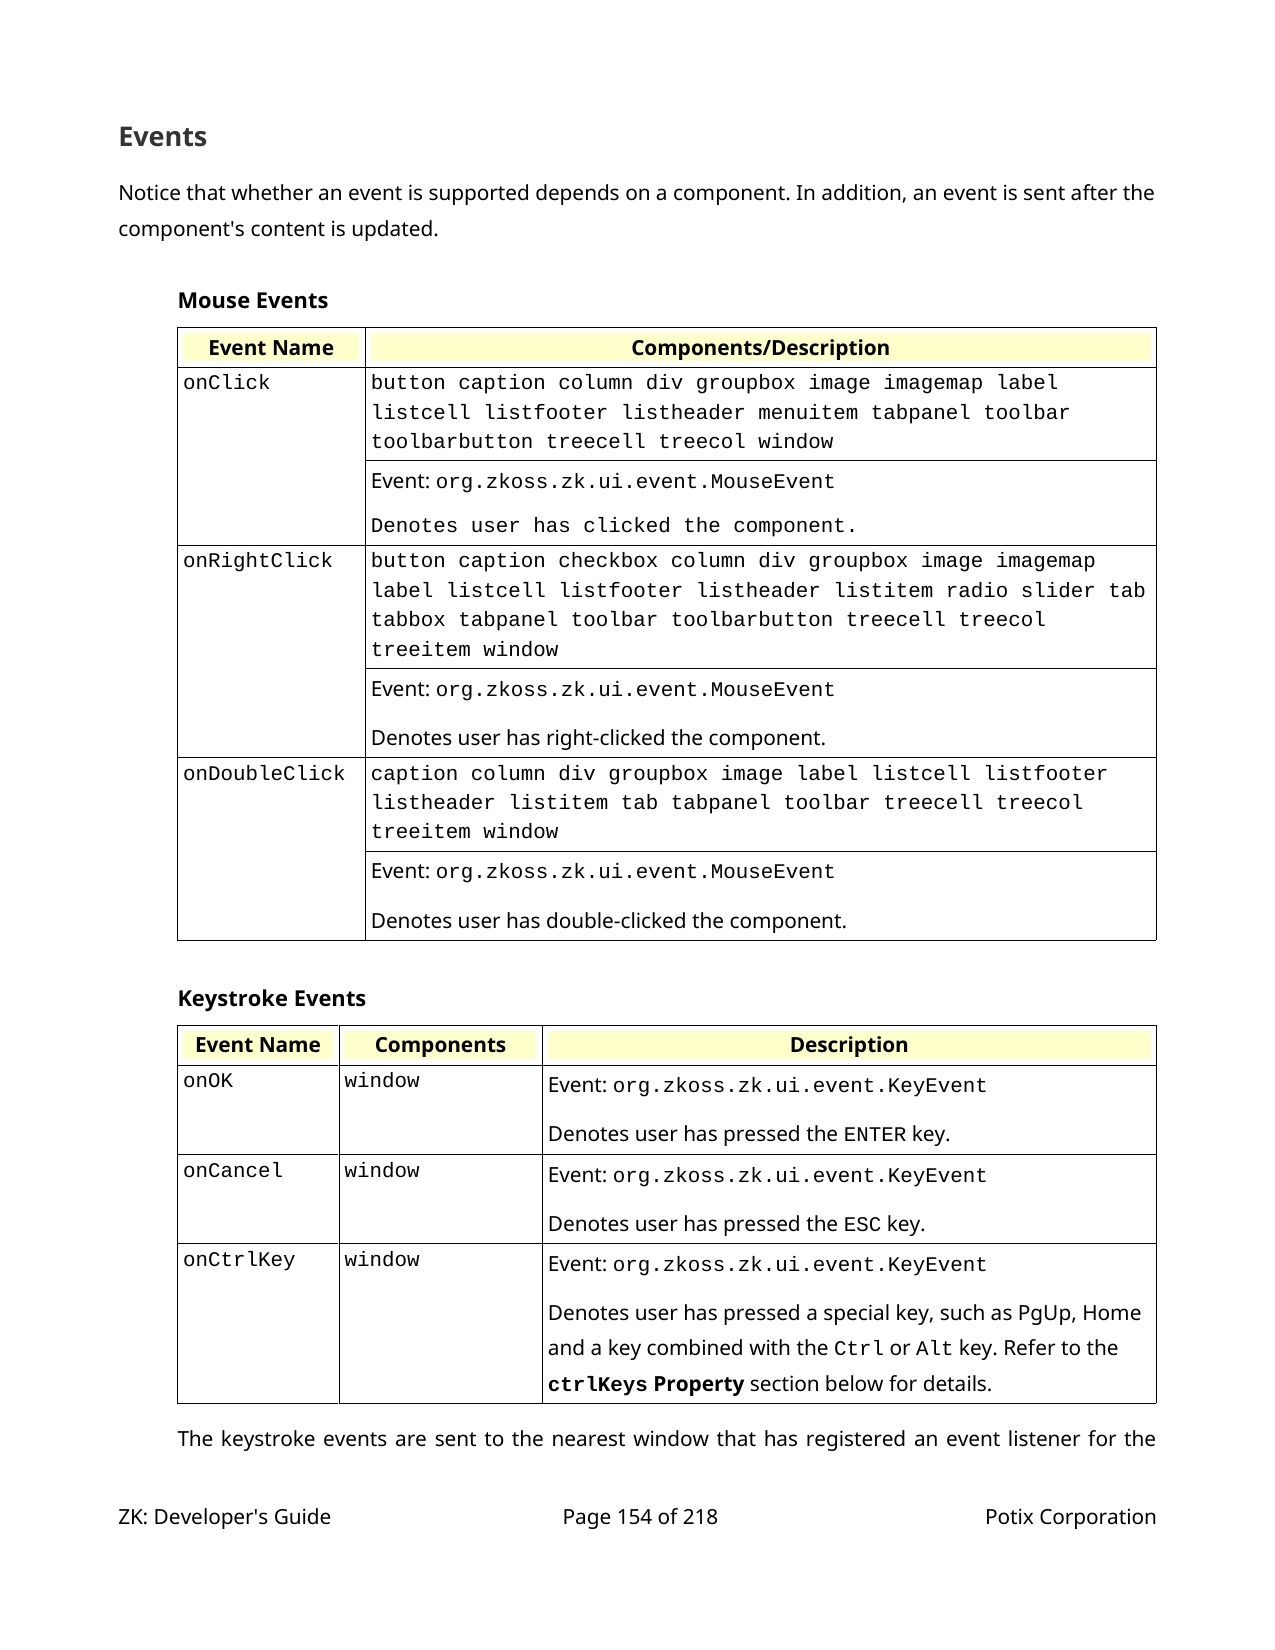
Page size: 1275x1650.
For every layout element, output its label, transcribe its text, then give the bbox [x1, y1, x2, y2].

subtitle Keystroke Events [177, 982, 1157, 1012]
table_header Components [340, 1026, 542, 1065]
table_header Event Name [178, 328, 365, 367]
subtitle Events [118, 118, 1157, 155]
table_cell Event: org.zkoss.zk.ui.event.MouseEvent Denotes user has right-clicked the component. [366, 669, 1156, 757]
table_header Event Name [178, 1026, 338, 1065]
table_cell Event: org.zkoss.zk.ui.event.MouseEvent Denotes user has double-clicked the component. [366, 852, 1156, 940]
table_header caption column div groupbox image label listcell listfooter listheader listitem tab tabpanel toolbar treecell treecol treeitem window [366, 758, 1156, 851]
table_cell onClick [178, 368, 365, 545]
table_cell onCancel [178, 1155, 338, 1243]
table_header button caption checkbox column div groupbox image imagemap label listcell listfooter listheader listitem radio slider tab tabbox tabpanel toolbar toolbarbutton treecell treecol treeitem window [366, 546, 1156, 668]
table_cell onOK [178, 1066, 338, 1154]
text The keystroke events are sent to the nearest window that has registered an event listener for the [177, 1424, 1157, 1452]
table_cell onRightClick [178, 546, 365, 757]
table_cell Event: org.zkoss.zk.ui.event.KeyEvent Denotes user has pressed the ENTER key. [543, 1066, 1156, 1154]
table_cell onDoubleClick [178, 758, 365, 940]
table_header Components/Description [366, 328, 1156, 367]
table_header Description [543, 1026, 1156, 1065]
subtitle Mouse Events [177, 284, 1157, 314]
table_cell Event: org.zkoss.zk.ui.event.KeyEvent Denotes user has pressed the ESC key. [543, 1155, 1156, 1243]
table_cell window [340, 1244, 542, 1403]
table_cell Event: org.zkoss.zk.ui.event.KeyEvent Denotes user has pressed a special key, such as PgUp, Home and a key combined with the Ctrl or Alt key. Refer to the ctrlKeys Property section below for details. [543, 1244, 1156, 1403]
table_cell onCtrlKey [178, 1244, 338, 1403]
table_header button caption column div groupbox image imagemap label listcell listfooter listheader menuitem tabpanel toolbar toolbarbutton treecell treecol window [366, 368, 1156, 460]
table_cell Event: org.zkoss.zk.ui.event.MouseEvent Denotes user has clicked the component. [366, 461, 1156, 545]
text Notice that whether an event is supported depends on a component. In addition, an event is sent after the component's content is updated. [118, 178, 1157, 242]
table_cell window [340, 1155, 542, 1243]
table_cell window [340, 1066, 542, 1154]
